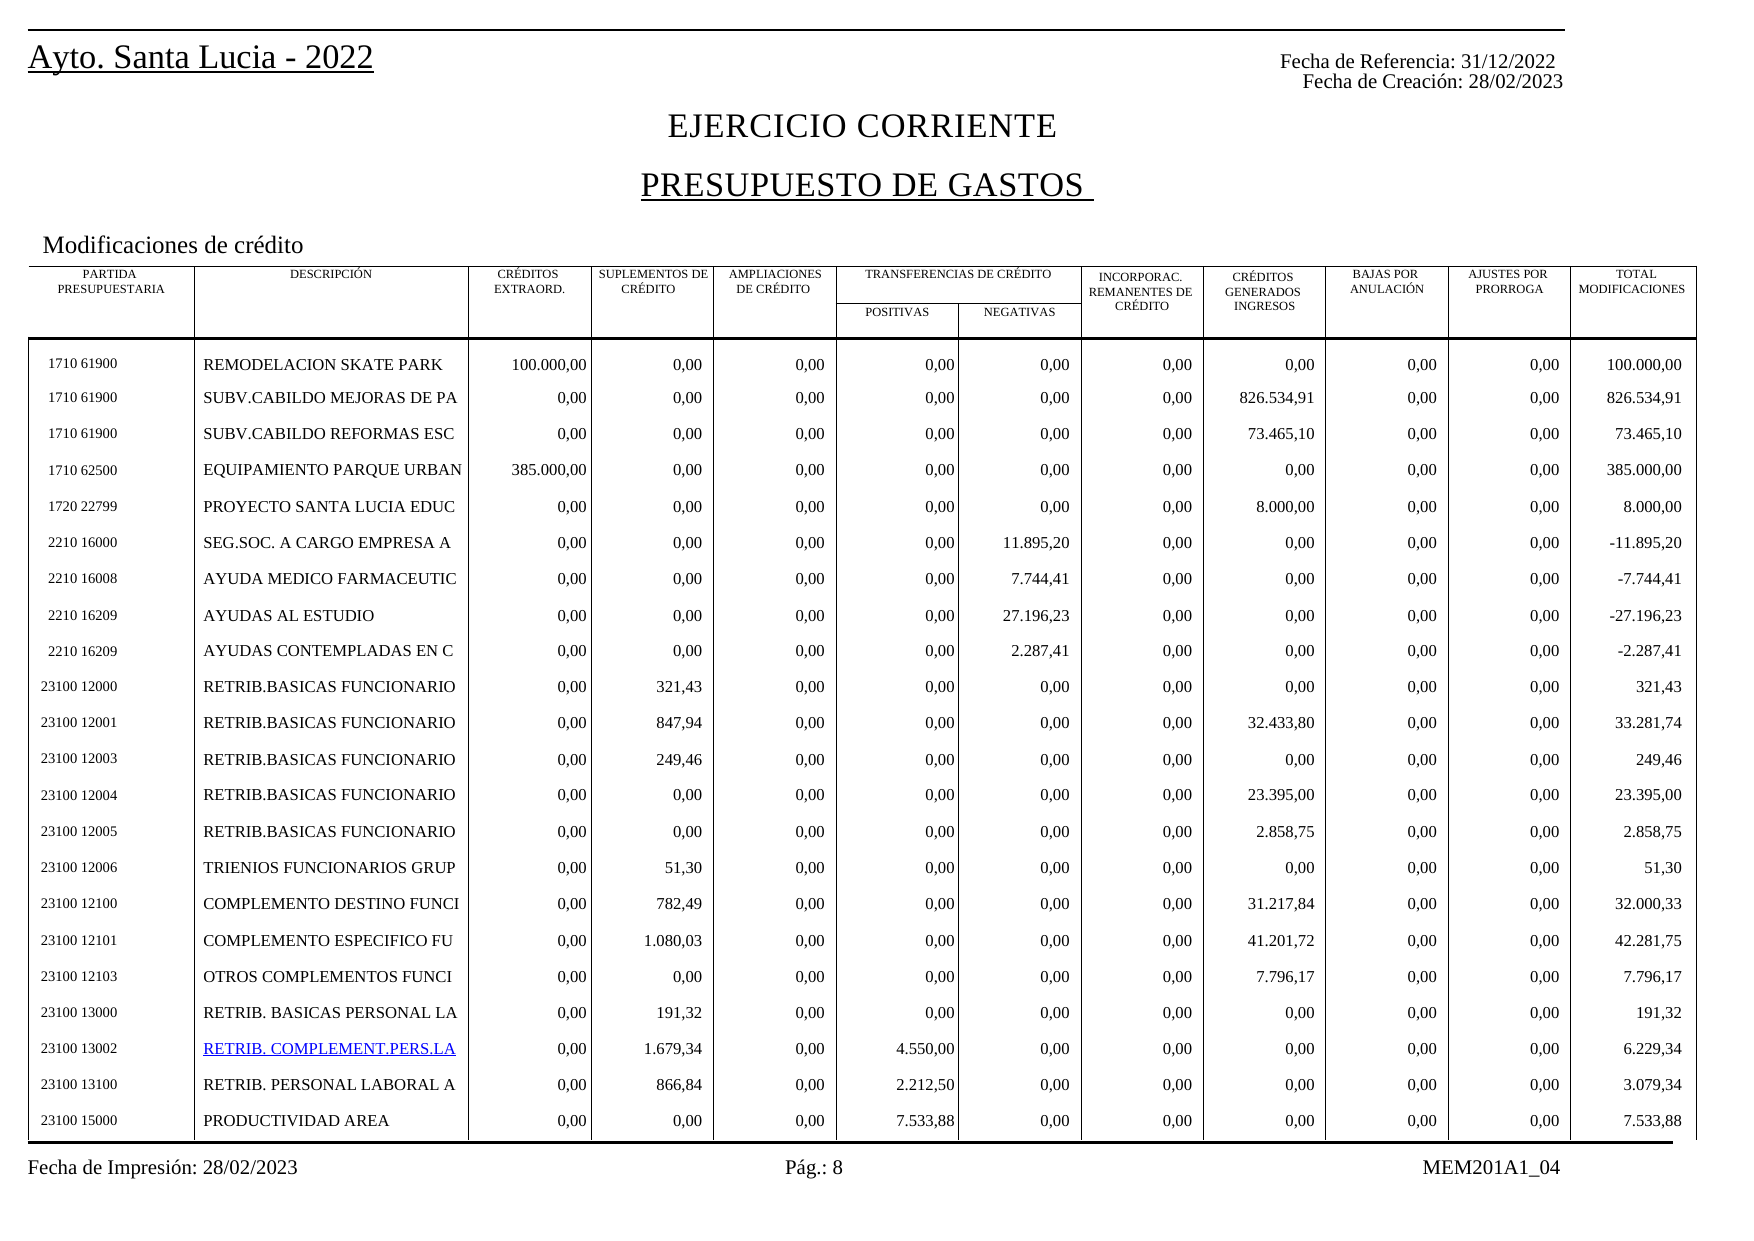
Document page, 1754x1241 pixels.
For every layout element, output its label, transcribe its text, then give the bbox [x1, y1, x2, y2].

table_cell 0,00 [469, 1102, 591, 1140]
table_cell 0,00 [592, 379, 713, 415]
table_cell 0,00 [1326, 777, 1448, 812]
table_cell 0,00 [1082, 379, 1203, 415]
table_cell 0,00 [959, 1066, 1081, 1102]
table_cell 23100 12005 [29, 813, 194, 849]
table_cell REMODELACION SKATE PARK [195, 340, 468, 379]
table_cell 0,00 [469, 379, 591, 415]
table_cell 0,00 [592, 415, 713, 451]
table_cell 4.550,00 [837, 1030, 958, 1066]
table_cell RETRIB. BASICAS PERSONAL LA [195, 994, 468, 1029]
table_cell -7.744,41 [1571, 560, 1696, 596]
table_cell 0,00 [837, 415, 958, 451]
table_cell 23100 13000 [29, 994, 194, 1029]
table_cell 0,00 [592, 560, 713, 596]
table_cell 0,00 [1204, 849, 1325, 885]
table_cell 0,00 [714, 1102, 836, 1140]
table_cell 0,00 [959, 1102, 1081, 1140]
table_cell 0,00 [469, 1030, 591, 1066]
table_cell 0,00 [714, 560, 836, 596]
table_cell 0,00 [714, 777, 836, 812]
table_cell AYUDA MEDICO FARMACEUTIC [195, 560, 468, 596]
table_cell 0,00 [837, 668, 958, 704]
table_cell 0,00 [837, 777, 958, 812]
table_cell PROYECTO SANTA LUCIA EDUC [195, 488, 468, 523]
table_cell 0,00 [469, 921, 591, 957]
table_cell 0,00 [1449, 1030, 1570, 1066]
table_cell 0,00 [592, 524, 713, 559]
table_cell 0,00 [837, 488, 958, 523]
table_cell 0,00 [959, 849, 1081, 885]
table_cell 0,00 [1082, 668, 1203, 704]
table_cell 0,00 [1449, 921, 1570, 957]
table_cell 0,00 [1326, 1066, 1448, 1102]
table_cell 0,00 [714, 885, 836, 921]
table_cell 0,00 [1204, 1066, 1325, 1102]
table_cell 0,00 [1326, 1030, 1448, 1066]
table_cell 0,00 [469, 994, 591, 1029]
table_cell 0,00 [1204, 560, 1325, 596]
table_cell 1.080,03 [592, 921, 713, 957]
table_cell 0,00 [837, 921, 958, 957]
table_cell 0,00 [959, 741, 1081, 777]
table_cell 0,00 [837, 849, 958, 885]
table_cell 0,00 [1326, 488, 1448, 523]
table_cell POSITIVAS [837, 304, 958, 337]
table_cell 7.744,41 [959, 560, 1081, 596]
table_cell 41.201,72 [1204, 921, 1325, 957]
table_cell 0,00 [1082, 813, 1203, 849]
table_cell 0,00 [1449, 849, 1570, 885]
table_cell 0,00 [1449, 705, 1570, 741]
table_cell 0,00 [1204, 668, 1325, 704]
table_cell SUBV.CABILDO MEJORAS DE PA [195, 379, 468, 415]
table_cell 23100 12101 [29, 921, 194, 957]
table_cell 0,00 [1326, 596, 1448, 632]
table_cell 0,00 [469, 777, 591, 812]
table_cell 0,00 [469, 849, 591, 885]
table_cell 2.212,50 [837, 1066, 958, 1102]
table_cell 0,00 [837, 632, 958, 668]
table_cell 0,00 [1082, 1066, 1203, 1102]
table_cell 51,30 [592, 849, 713, 885]
table_cell 0,00 [469, 958, 591, 993]
table_cell 0,00 [959, 379, 1081, 415]
table_cell COMPLEMENTO DESTINO FUNCI [195, 885, 468, 921]
table_cell 0,00 [1326, 379, 1448, 415]
table_cell 0,00 [469, 813, 591, 849]
table_cell -27.196,23 [1571, 596, 1696, 632]
table_cell 0,00 [1449, 488, 1570, 523]
table_cell 191,32 [1571, 994, 1696, 1029]
table_header PARTIDA PRESUPUESTARIA [29, 267, 194, 337]
table_cell 2210 16209 [29, 596, 194, 632]
table_header SUPLEMENTOS DE CRÉDITO [592, 267, 713, 337]
table_cell 0,00 [714, 632, 836, 668]
table_cell 51,30 [1571, 849, 1696, 885]
table_cell RETRIB. COMPLEMENT.PERS.LA [195, 1030, 468, 1066]
table_cell 0,00 [1082, 488, 1203, 523]
table_cell 0,00 [1326, 994, 1448, 1029]
table_cell 23100 12006 [29, 849, 194, 885]
table_cell 0,00 [714, 524, 836, 559]
table_cell 2.858,75 [1571, 813, 1696, 849]
table_cell 0,00 [1082, 632, 1203, 668]
table_cell 0,00 [469, 705, 591, 741]
table_cell 0,00 [592, 1102, 713, 1140]
table_cell 23.395,00 [1571, 777, 1696, 812]
table_cell RETRIB.BASICAS FUNCIONARIO [195, 705, 468, 741]
table_cell 8.000,00 [1204, 488, 1325, 523]
table_cell 0,00 [959, 451, 1081, 487]
table_cell 0,00 [469, 885, 591, 921]
table_cell 0,00 [1449, 451, 1570, 487]
table_cell 385.000,00 [1571, 451, 1696, 487]
table_cell TRIENIOS FUNCIONARIOS GRUP [195, 849, 468, 885]
table_cell 0,00 [1204, 1030, 1325, 1066]
table_cell 100.000,00 [469, 340, 591, 379]
table_cell 0,00 [469, 415, 591, 451]
table_cell 0,00 [714, 340, 836, 379]
table_cell SEG.SOC. A CARGO EMPRESA A [195, 524, 468, 559]
table_cell 23100 13002 [29, 1030, 194, 1066]
table_cell 6.229,34 [1571, 1030, 1696, 1066]
table_cell 0,00 [1326, 1102, 1448, 1140]
table_cell 27.196,23 [959, 596, 1081, 632]
table_cell 0,00 [1326, 340, 1448, 379]
table_cell 0,00 [714, 668, 836, 704]
table_cell SUBV.CABILDO REFORMAS ESC [195, 415, 468, 451]
table_cell 0,00 [1204, 741, 1325, 777]
table_cell 2.287,41 [959, 632, 1081, 668]
table_cell -2.287,41 [1571, 632, 1696, 668]
table_cell 0,00 [959, 885, 1081, 921]
table_cell 0,00 [1082, 524, 1203, 559]
table_cell 0,00 [1326, 741, 1448, 777]
table_cell 191,32 [592, 994, 713, 1029]
table_cell 0,00 [469, 632, 591, 668]
table_cell COMPLEMENTO ESPECIFICO FU [195, 921, 468, 957]
table_cell 0,00 [469, 741, 591, 777]
table_header DESCRIPCIÓN [195, 267, 468, 337]
table_cell 0,00 [1204, 451, 1325, 487]
table_cell 0,00 [1082, 741, 1203, 777]
table_cell 0,00 [1326, 849, 1448, 885]
table_cell 0,00 [959, 668, 1081, 704]
table_cell 0,00 [714, 379, 836, 415]
table_cell 0,00 [1449, 415, 1570, 451]
table_cell 0,00 [1326, 668, 1448, 704]
table_cell 7.533,88 [1571, 1102, 1696, 1140]
table_cell 0,00 [469, 560, 591, 596]
table_cell 0,00 [714, 813, 836, 849]
table_cell 0,00 [1449, 340, 1570, 379]
table_cell 31.217,84 [1204, 885, 1325, 921]
table_cell AYUDAS AL ESTUDIO [195, 596, 468, 632]
table_cell 0,00 [837, 451, 958, 487]
table_cell 0,00 [1449, 560, 1570, 596]
table_cell 1720 22799 [29, 488, 194, 523]
table_cell 249,46 [592, 741, 713, 777]
table_cell 0,00 [1326, 451, 1448, 487]
table_header TOTAL MODIFICACIONES [1571, 267, 1696, 337]
table_cell 0,00 [714, 1030, 836, 1066]
table_cell 0,00 [1449, 994, 1570, 1029]
table_cell 826.534,91 [1571, 379, 1696, 415]
table_cell 0,00 [1082, 777, 1203, 812]
table_header TRANSFERENCIAS DE CRÉDITO [837, 267, 1081, 303]
table_cell 1710 62500 [29, 451, 194, 487]
table_cell 0,00 [837, 524, 958, 559]
table_cell 0,00 [1204, 994, 1325, 1029]
table_cell 2210 16008 [29, 560, 194, 596]
table_cell 0,00 [1082, 451, 1203, 487]
table_cell 0,00 [714, 451, 836, 487]
table_cell AYUDAS CONTEMPLADAS EN C [195, 632, 468, 668]
table_cell 0,00 [1204, 632, 1325, 668]
table_cell 782,49 [592, 885, 713, 921]
text EJERCICIO CORRIENTE [27, 108, 1697, 144]
table_cell 0,00 [469, 488, 591, 523]
table_cell RETRIB.BASICAS FUNCIONARIO [195, 777, 468, 812]
table_cell PRODUCTIVIDAD AREA [195, 1102, 468, 1140]
table_cell 0,00 [959, 1030, 1081, 1066]
table_cell 73.465,10 [1204, 415, 1325, 451]
table_cell 0,00 [714, 705, 836, 741]
table_cell 0,00 [959, 705, 1081, 741]
table_cell 7.796,17 [1571, 958, 1696, 993]
table_cell 23.395,00 [1204, 777, 1325, 812]
table_cell 100.000,00 [1571, 340, 1696, 379]
table_cell 0,00 [959, 777, 1081, 812]
table_cell 0,00 [1082, 849, 1203, 885]
table_cell 2.858,75 [1204, 813, 1325, 849]
table_cell 0,00 [959, 994, 1081, 1029]
table_cell 0,00 [1449, 1102, 1570, 1140]
table_cell 0,00 [1082, 415, 1203, 451]
table_cell 3.079,34 [1571, 1066, 1696, 1102]
table_cell 0,00 [1082, 1102, 1203, 1140]
table_cell 0,00 [837, 705, 958, 741]
table_cell 0,00 [1326, 921, 1448, 957]
table_cell 0,00 [1082, 340, 1203, 379]
table_cell RETRIB. PERSONAL LABORAL A [195, 1066, 468, 1102]
table_cell 847,94 [592, 705, 713, 741]
table_cell 2210 16209 [29, 632, 194, 668]
table_cell 0,00 [1204, 1102, 1325, 1140]
table_header INCORPORAC. REMANENTES DE CRÉDITO [1082, 267, 1203, 337]
table_cell 385.000,00 [469, 451, 591, 487]
table_cell 0,00 [592, 777, 713, 812]
table_cell 0,00 [1082, 705, 1203, 741]
table_cell 0,00 [1449, 524, 1570, 559]
table_cell -11.895,20 [1571, 524, 1696, 559]
table_cell 0,00 [469, 524, 591, 559]
table_header CRÉDITOS EXTRAORD. [469, 267, 591, 337]
table_cell 0,00 [1449, 379, 1570, 415]
table_cell 0,00 [592, 813, 713, 849]
text Fecha de Impresión: 28/02/2023 Pág.: 8 MEM201A1_04 [27, 1156, 1697, 1179]
table_cell 0,00 [714, 596, 836, 632]
text Fecha de Creación: 28/02/2023 [1302, 76, 1697, 91]
table_cell 0,00 [592, 632, 713, 668]
table_cell 23100 12000 [29, 668, 194, 704]
table_cell 0,00 [837, 885, 958, 921]
table_cell 23100 15000 [29, 1102, 194, 1140]
table_cell 0,00 [1449, 596, 1570, 632]
table_cell 0,00 [714, 741, 836, 777]
table_cell 0,00 [959, 958, 1081, 993]
table_cell 0,00 [837, 596, 958, 632]
table_cell 0,00 [1326, 524, 1448, 559]
table_cell 11.895,20 [959, 524, 1081, 559]
table_cell 0,00 [1449, 958, 1570, 993]
table_cell 321,43 [1571, 668, 1696, 704]
table_cell 0,00 [1449, 885, 1570, 921]
table_cell 23100 12100 [29, 885, 194, 921]
table_cell 0,00 [1326, 813, 1448, 849]
table_cell 0,00 [592, 340, 713, 379]
table_cell 0,00 [714, 415, 836, 451]
table_cell 0,00 [1204, 596, 1325, 632]
table_cell 23100 13100 [29, 1066, 194, 1102]
table_cell 0,00 [1082, 921, 1203, 957]
table_cell 32.433,80 [1204, 705, 1325, 741]
table_header AJUSTES POR PRORROGA [1449, 267, 1570, 337]
table_cell 0,00 [469, 596, 591, 632]
table_cell 1710 61900 [29, 415, 194, 451]
table_cell 7.533,88 [837, 1102, 958, 1140]
table_cell 0,00 [1449, 813, 1570, 849]
table_cell 1710 61900 [29, 379, 194, 415]
text Modificaciones de crédito [42, 232, 1697, 258]
table_cell 0,00 [1082, 1030, 1203, 1066]
table_cell 0,00 [714, 488, 836, 523]
table_cell 0,00 [592, 488, 713, 523]
table_cell 0,00 [1082, 994, 1203, 1029]
table_cell 0,00 [837, 958, 958, 993]
table_cell 0,00 [959, 813, 1081, 849]
table_cell 321,43 [592, 668, 713, 704]
table_header CRÉDITOS GENERADOS INGRESOS [1204, 267, 1325, 337]
table_cell 0,00 [837, 813, 958, 849]
table_cell 0,00 [714, 1066, 836, 1102]
table_cell 0,00 [837, 994, 958, 1029]
table_cell 23100 12003 [29, 741, 194, 777]
table_cell EQUIPAMIENTO PARQUE URBAN [195, 451, 468, 487]
table_cell 0,00 [1326, 560, 1448, 596]
table_cell 0,00 [837, 741, 958, 777]
table_cell 0,00 [1326, 885, 1448, 921]
table_cell 0,00 [469, 668, 591, 704]
table_cell 0,00 [1082, 958, 1203, 993]
table_cell 0,00 [592, 596, 713, 632]
table_cell 0,00 [1204, 340, 1325, 379]
table_cell 0,00 [469, 1066, 591, 1102]
table_cell 42.281,75 [1571, 921, 1696, 957]
table_cell 0,00 [1449, 1066, 1570, 1102]
table_cell 0,00 [837, 340, 958, 379]
table_cell 0,00 [959, 488, 1081, 523]
text Ayto. Santa Lucia - 2022 Fecha de Referencia: 31/12/2022 [27, 40, 1697, 76]
table_cell 0,00 [714, 994, 836, 1029]
table_cell 23100 12001 [29, 705, 194, 741]
table_cell 1710 61900 [29, 340, 194, 379]
table_cell 73.465,10 [1571, 415, 1696, 451]
table_cell 0,00 [1449, 741, 1570, 777]
table_cell 0,00 [714, 958, 836, 993]
table_cell RETRIB.BASICAS FUNCIONARIO [195, 813, 468, 849]
table_cell OTROS COMPLEMENTOS FUNCI [195, 958, 468, 993]
table_cell 0,00 [1326, 415, 1448, 451]
table_cell 32.000,33 [1571, 885, 1696, 921]
table_cell 1.679,34 [592, 1030, 713, 1066]
table_cell 0,00 [592, 958, 713, 993]
table_cell 249,46 [1571, 741, 1696, 777]
table_cell NEGATIVAS [959, 304, 1081, 337]
table_cell 0,00 [1326, 632, 1448, 668]
table_cell 866,84 [592, 1066, 713, 1102]
table_cell RETRIB.BASICAS FUNCIONARIO [195, 668, 468, 704]
table_cell 0,00 [1082, 596, 1203, 632]
table_cell 0,00 [1449, 777, 1570, 812]
table_cell 0,00 [1326, 958, 1448, 993]
table_cell 2210 16000 [29, 524, 194, 559]
table_cell 0,00 [837, 560, 958, 596]
table_cell 8.000,00 [1571, 488, 1696, 523]
table_cell 7.796,17 [1204, 958, 1325, 993]
table_cell 0,00 [837, 379, 958, 415]
table_cell 826.534,91 [1204, 379, 1325, 415]
table_cell 0,00 [1326, 705, 1448, 741]
table_cell 0,00 [1449, 632, 1570, 668]
table_cell 0,00 [1449, 668, 1570, 704]
table_cell 0,00 [959, 921, 1081, 957]
table_header AMPLIACIONES DE CRÉDITO [714, 267, 836, 337]
table_cell 0,00 [959, 415, 1081, 451]
text PRESUPUESTO DE GASTOS [27, 167, 1697, 204]
table_cell 23100 12004 [29, 777, 194, 812]
table_cell 23100 12103 [29, 958, 194, 993]
table_cell 0,00 [959, 340, 1081, 379]
table_cell 33.281,74 [1571, 705, 1696, 741]
table_cell 0,00 [714, 921, 836, 957]
table_cell 0,00 [714, 849, 836, 885]
table_cell 0,00 [592, 451, 713, 487]
table_header BAJAS POR ANULACIÓN [1326, 267, 1448, 337]
table_cell 0,00 [1082, 885, 1203, 921]
table_cell 0,00 [1082, 560, 1203, 596]
table_cell RETRIB.BASICAS FUNCIONARIO [195, 741, 468, 777]
table_cell 0,00 [1204, 524, 1325, 559]
